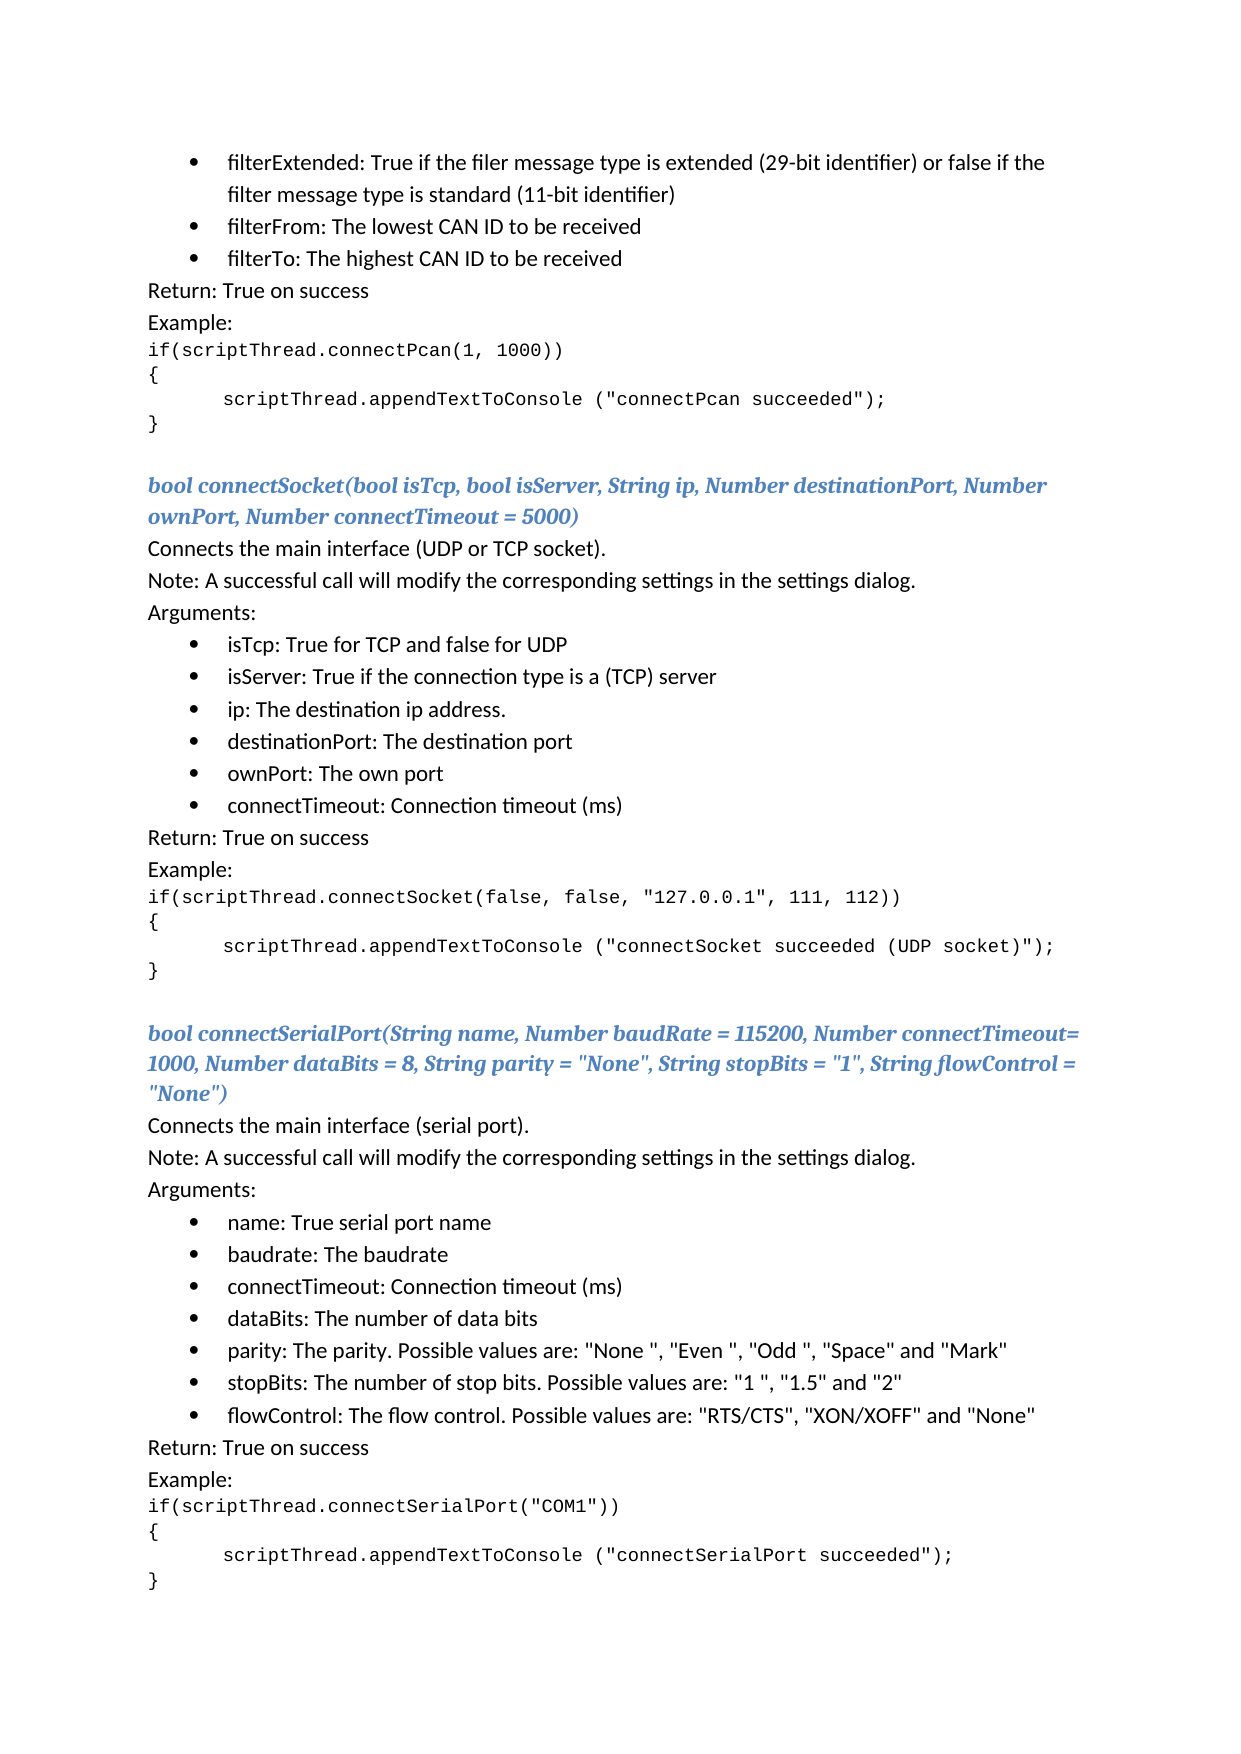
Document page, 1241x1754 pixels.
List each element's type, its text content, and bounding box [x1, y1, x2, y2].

text Connects the main interface (serial port). [148, 1111, 1093, 1139]
list Return: True on success [148, 276, 1093, 304]
subtitle bool connectSocket(bool isTcp, bool isServer, String ip, Number destinationPort, Number ownPort, Number connectTimeout = 5000) [148, 473, 1093, 530]
text { [148, 365, 1093, 386]
text scriptThread.appendTextToConsole ("connectSerialPort succeeded"); [148, 1546, 1093, 1567]
text Arguments: [148, 598, 1093, 626]
text Example: [148, 856, 1093, 884]
text } [148, 414, 1093, 435]
text Example: [148, 1465, 1093, 1493]
text } [148, 961, 1093, 982]
text Note: A successful call will modify the corresponding settings in the settings dialog. [148, 1143, 1093, 1171]
list baudrate: The baudrate [190, 1240, 1093, 1268]
list filterExtended: True if the filer message type is extended (29-bit identifier) or false if the filter message type is standard (11-bit identifier) [190, 148, 1093, 208]
list connectTimeout: Connection timeout (ms) [190, 791, 1093, 819]
subtitle bool connectSerialPort(String name, Number baudRate = 115200, Number connectTimeout= 1000, Number dataBits = 8, String parity = "None", String stopBits = "1", String flowControl = "None") [148, 1020, 1093, 1107]
text scriptThread.appendTextToConsole ("connectSocket succeeded (UDP socket)"); [148, 937, 1093, 958]
list stopBits: The number of stop bits. Possible values are: "1 ", "1.5" and "2" [190, 1368, 1093, 1397]
list connectTimeout: Connection timeout (ms) [190, 1272, 1093, 1300]
list filterTo: The highest CAN ID to be received [190, 244, 1093, 272]
text Arguments: [148, 1175, 1093, 1203]
text if(scriptThread.connectPcan(1, 1000)) [148, 341, 1093, 362]
list Return: True on success [148, 1433, 1093, 1461]
list isServer: True if the connection type is a (TCP) server [190, 662, 1093, 691]
text } [148, 1570, 1093, 1592]
text Note: A successful call will modify the corresponding settings in the settings dialog. [148, 566, 1093, 594]
list ip: The destination ip address. [190, 695, 1093, 723]
text if(scriptThread.connectSerialPort("COM1")) [148, 1497, 1093, 1518]
list filterFrom: The lowest CAN ID to be received [190, 212, 1093, 240]
text { [148, 1522, 1093, 1543]
text scriptThread.appendTextToConsole ("connectPcan succeeded"); [148, 389, 1093, 411]
list parity: The parity. Possible values are: "None ", "Even ", "Odd ", "Space" and "Mark" [190, 1336, 1093, 1364]
list ownPort: The own port [190, 759, 1093, 787]
list isTcp: True for TCP and false for UDP [190, 630, 1093, 658]
list flowControl: The flow control. Possible values are: "RTS/CTS", "XON/XOFF" and "None" [190, 1401, 1093, 1429]
text if(scriptThread.connectSocket(false, false, "127.0.0.1", 111, 112)) [148, 888, 1093, 909]
text Connects the main interface (UDP or TCP socket). [148, 534, 1093, 562]
list Return: True on success [148, 823, 1093, 851]
text Example: [148, 308, 1093, 337]
list name: True serial port name [190, 1208, 1093, 1236]
list destinationPort: The destination port [190, 727, 1093, 755]
list dataBits: The number of data bits [190, 1304, 1093, 1332]
text { [148, 912, 1093, 933]
